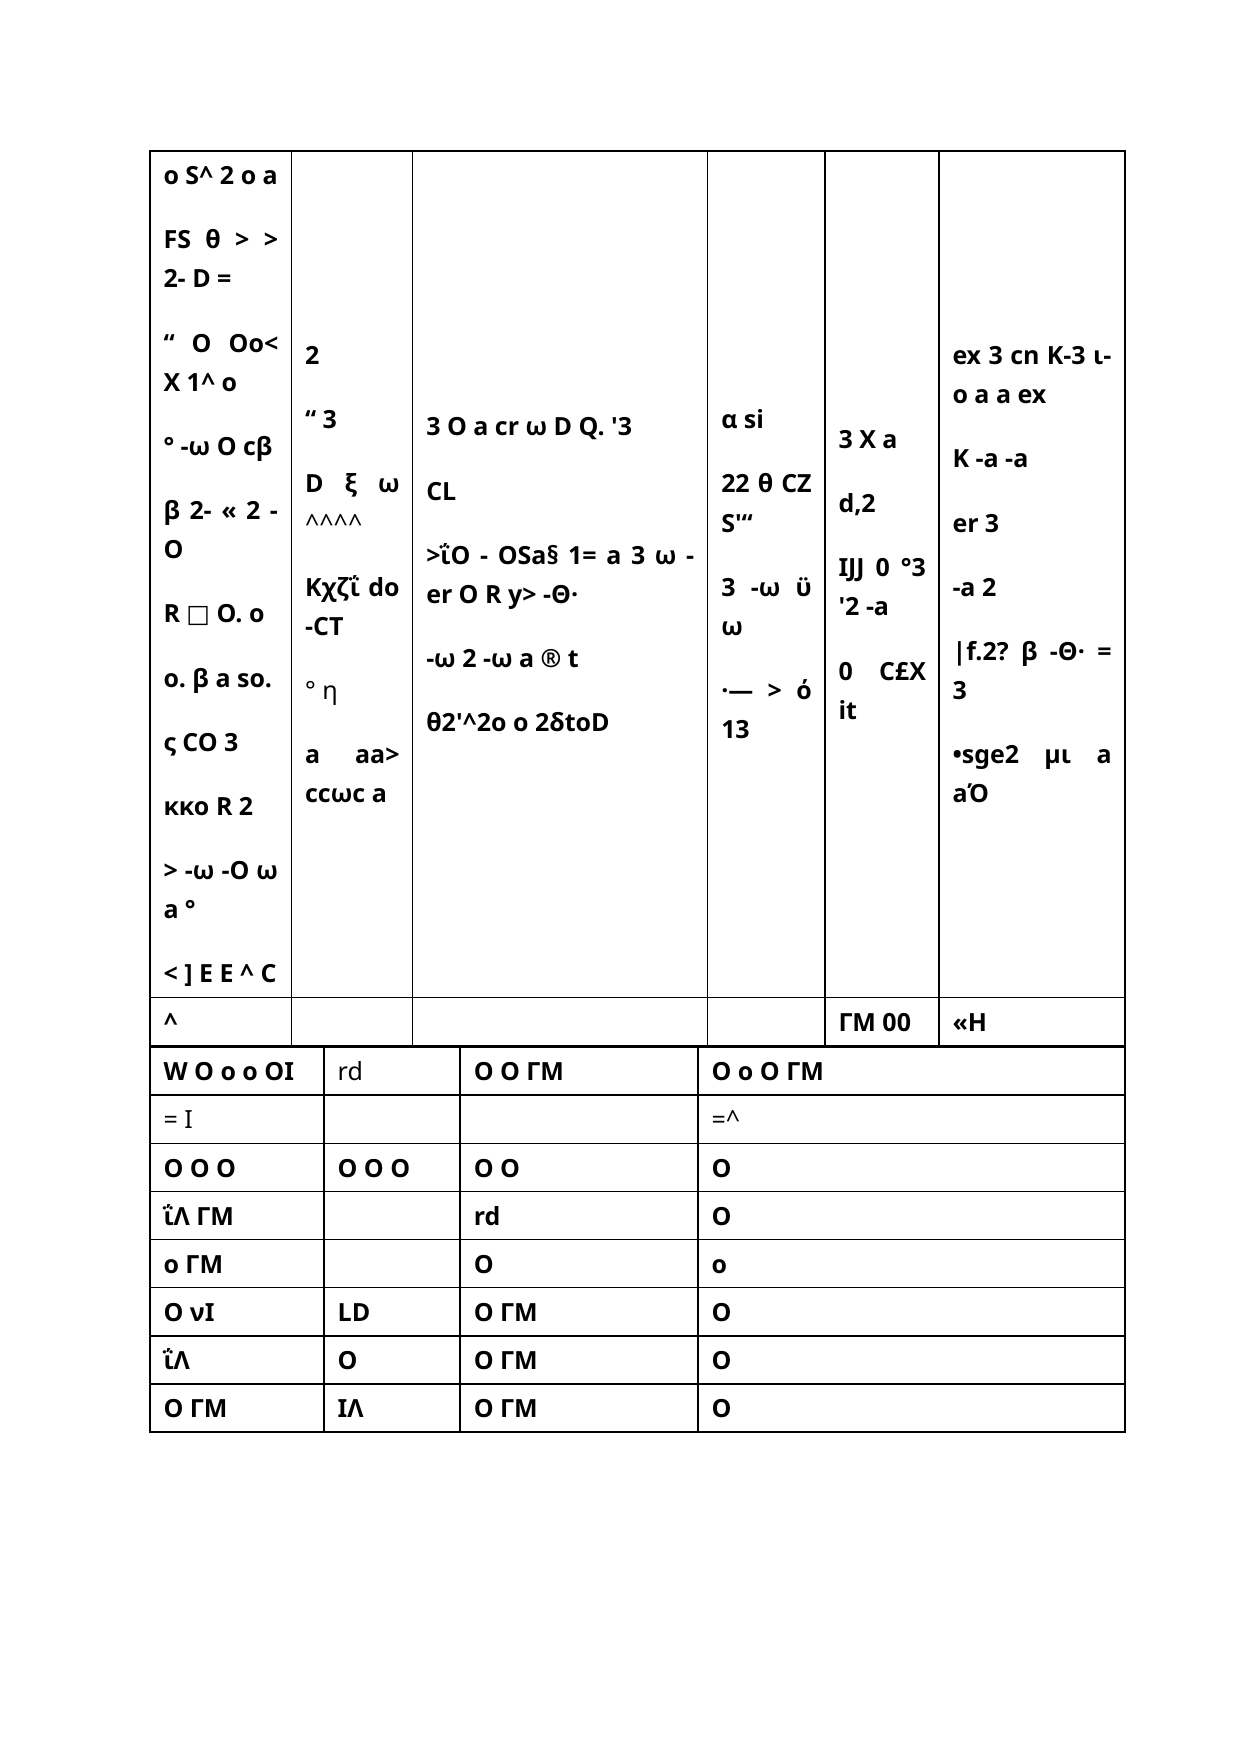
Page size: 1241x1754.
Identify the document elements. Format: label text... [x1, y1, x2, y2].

table_cell ΐΛ [151, 1337, 323, 1383]
table_cell ο [699, 1240, 1124, 1287]
table_cell 3 O a cr ω D Q. '3 CL >ΐO - OSa§ 1= a 3 ω -er Ο R y> -Θ· -ω 2 -ω a ® t θ2'^2ο ο 2δtoD [413, 152, 707, 996]
table_cell O O [461, 1144, 697, 1191]
table_cell [325, 1240, 459, 1287]
table_header rd [325, 1048, 459, 1094]
table_header O O ΓΜ [461, 1048, 697, 1094]
table_cell Ο [699, 1144, 1124, 1191]
table_cell ΓΜ 00 [826, 998, 938, 1044]
table_cell Ο [699, 1385, 1124, 1431]
table_cell ο S^ 2 ο a FS θ > > 2- D = “ Ο Οο< Χ 1^ ο ° -ω Ο cβ β 2- « 2 -Ο R □ Ο. ο ο. β a so. ς CO 3 κκο R 2 > -ω -Ο ω a ° < ] Ε Ε ^ C [151, 152, 291, 996]
table_cell «Η [940, 998, 1124, 1044]
table_cell α si 22 θ CZ S'“ 3 -ω ϋ ω ·— > ό 13 [708, 152, 824, 996]
table_cell Ο νΙ [151, 1288, 323, 1335]
table_cell Ο [325, 1337, 459, 1383]
table_cell Ο [699, 1288, 1124, 1335]
table_cell [325, 1096, 459, 1142]
table_cell 3 X a d,2 IJJ 0 °3 '2 -a 0 C£X it [826, 152, 938, 996]
table_cell [413, 998, 707, 1044]
table_cell ^ [151, 998, 291, 1044]
table_cell rd [461, 1192, 697, 1239]
table_cell 2 “ 3 D ξ ω ^^^^ Κχζΐ do -CT ° η a aa> ccωc a [292, 152, 412, 996]
table_cell [461, 1096, 697, 1142]
table_cell ΐΛ ΓΜ [151, 1192, 323, 1239]
table_cell O ΓΜ [461, 1288, 697, 1335]
table_cell ΙΛ [325, 1385, 459, 1431]
table_cell O ΓΜ [461, 1385, 697, 1431]
table_cell Ο [699, 1192, 1124, 1239]
table_cell [325, 1192, 459, 1239]
table_cell O [461, 1240, 697, 1287]
table_cell O ΓΜ [461, 1337, 697, 1383]
table_cell LD [325, 1288, 459, 1335]
table_header Ο ο Ο ΓΜ [699, 1048, 1124, 1094]
table_header W Ο ο ο ΟΙ [151, 1048, 323, 1094]
table_cell = Ι [151, 1096, 323, 1142]
table_cell Ο Ο Ο [325, 1144, 459, 1191]
table_cell ex 3 cn K-3 ι-ο a a ex K -a -a er 3 -a 2 |f.2? β -Θ· = 3 •sge2 μι a aΌ [940, 152, 1124, 996]
table_cell Ο ΓΜ [151, 1385, 323, 1431]
table_cell =^ [699, 1096, 1124, 1142]
table_cell Ο [699, 1337, 1124, 1383]
table_cell Ο Ο Ο [151, 1144, 323, 1191]
table_cell [708, 998, 824, 1044]
table_cell [292, 998, 412, 1044]
table_cell ο ΓΜ [151, 1240, 323, 1287]
